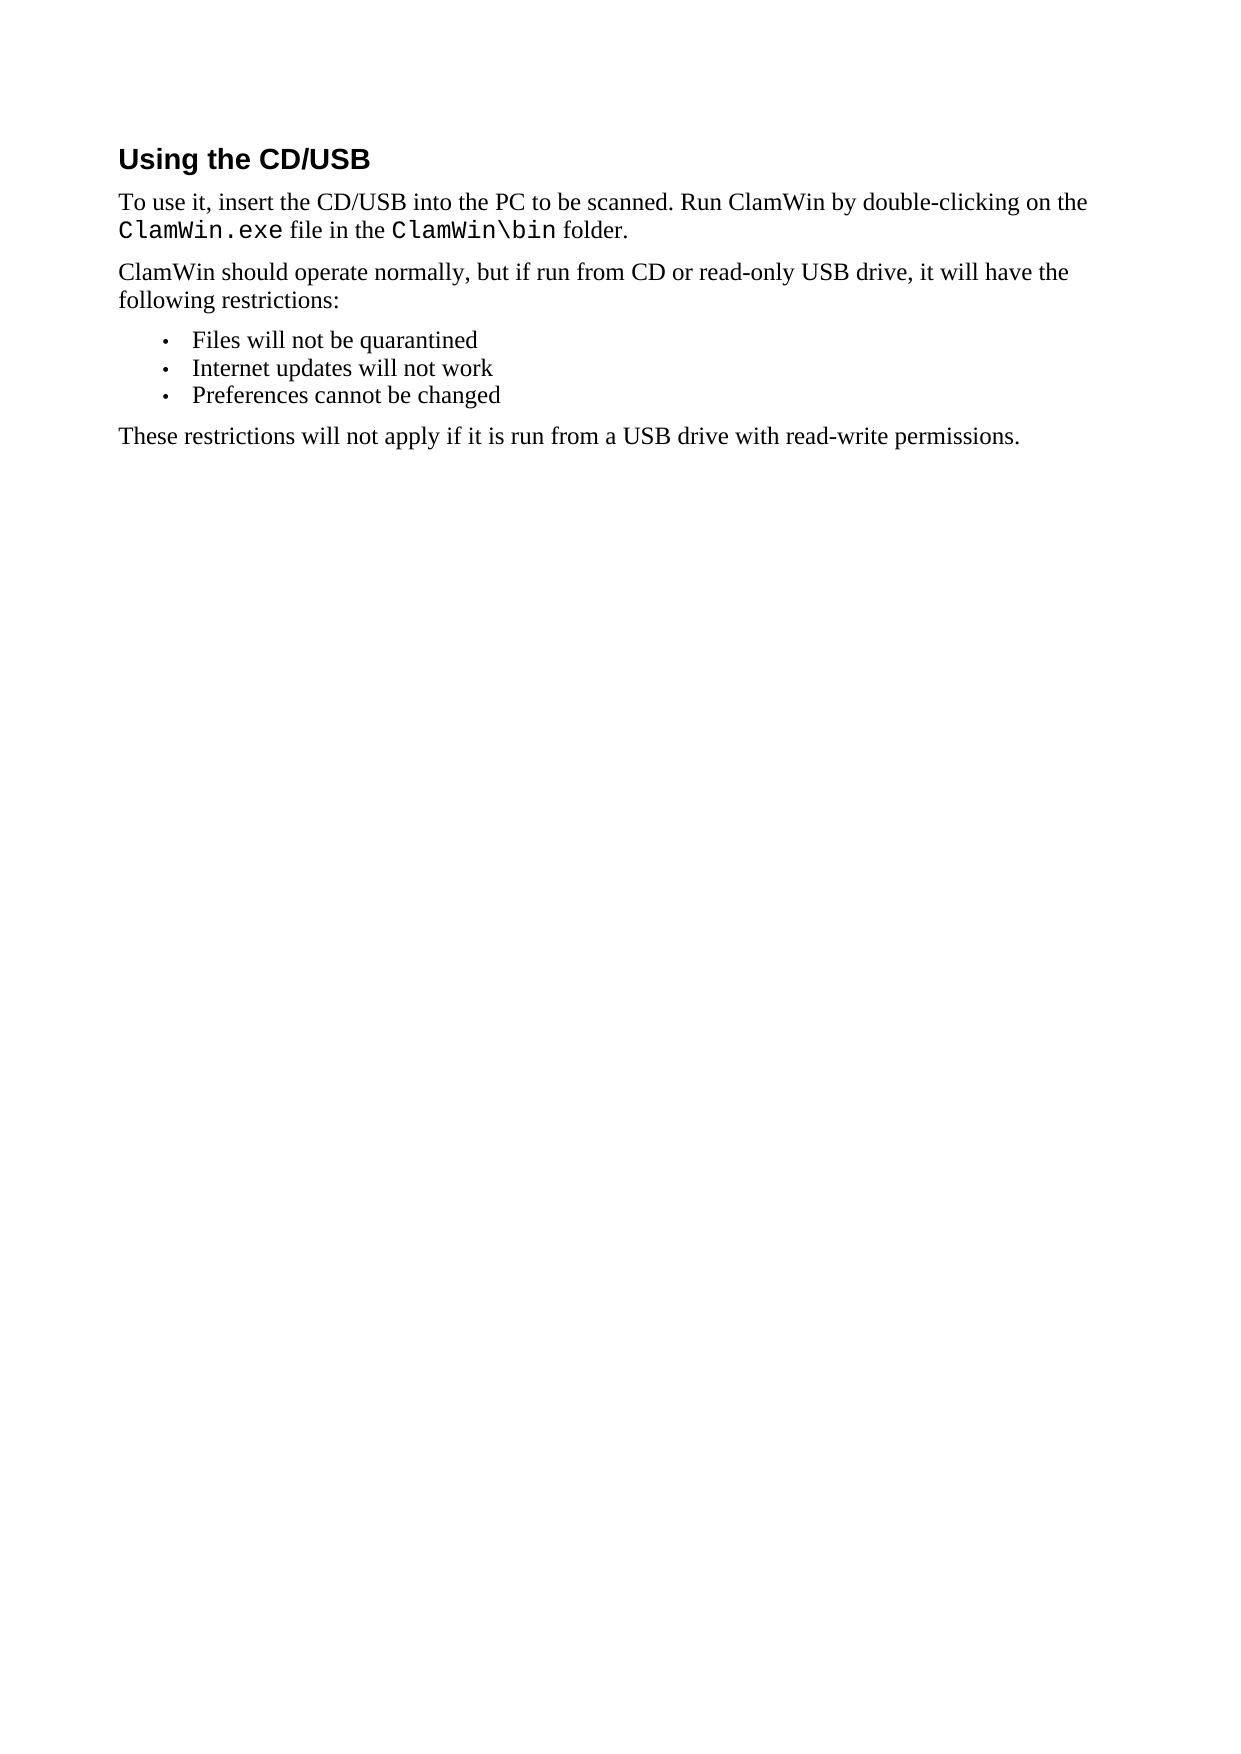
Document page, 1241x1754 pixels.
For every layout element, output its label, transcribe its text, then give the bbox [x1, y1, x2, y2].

subtitle Using the CD/USB [118, 143, 1122, 176]
list Internet updates will not work [162, 354, 1122, 382]
list Files will not be quarantined [162, 326, 1122, 354]
text ClamWin should operate normally, but if run from CD or read-only USB drive, it will have the following restrictions: [118, 258, 1122, 314]
list Preferences cannot be changed [162, 382, 1122, 409]
text To use it, insert the CD/USB into the PC to be scanned. Run ClamWin by double-clicking on the ClamWin.exe file in the ClamWin\bin folder. [118, 188, 1122, 246]
text These restrictions will not apply if it is run from a USB drive with read-write permissions. [118, 422, 1122, 449]
